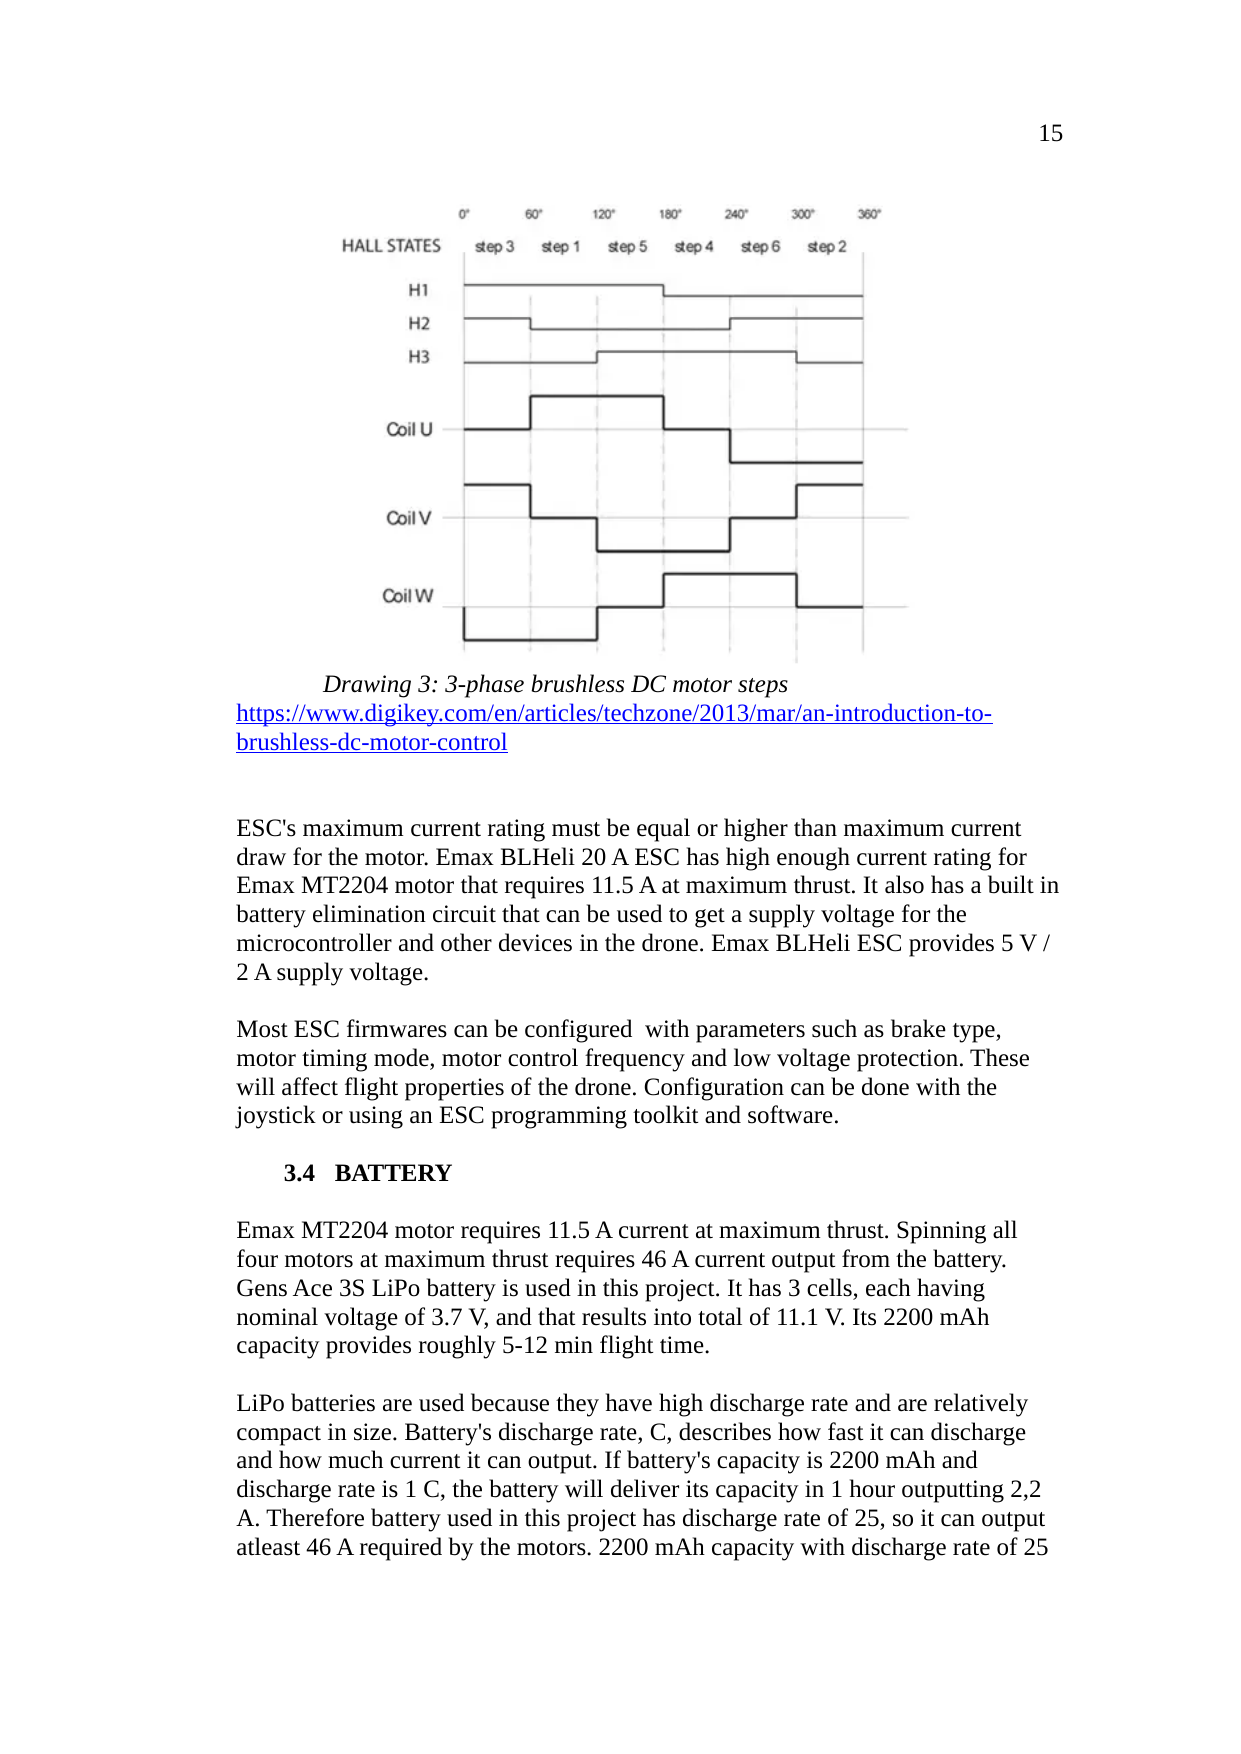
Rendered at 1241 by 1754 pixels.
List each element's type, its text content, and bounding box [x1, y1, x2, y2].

text https://www.digikey.com/en/articles/techzone/2013/mar/an-introduction-to-brushless-dc-motor-control [236, 177, 1063, 756]
text Emax MT2204 motor requires 11.5 A current at maximum thrust. Spinning all four motors at maximum thrust requires 46 A current output from the battery. Gens Ace 3S LiPo battery is used in this project. It has 3 cells, each having nominal voltage of 3.7 V, and that results into total of 11.1 V. Its 2200 mAh capacity provides roughly 5-12 min flight time. [236, 1216, 1063, 1359]
text LiPo batteries are used because they have high discharge rate and are relatively compact in size. Battery's discharge rate, C, describes how fast it can discharge and how much current it can output. If battery's capacity is 2200 mAh and discharge rate is 1 C, the battery will deliver its capacity in 1 hour outputting 2,2 A. Therefore battery used in this project has discharge rate of 25, so it can output atleast 46 A required by the motors. 2200 mAh capacity with discharge rate of 25 [236, 1388, 1063, 1561]
text Drawing 3: 3-phase brushless DC motor steps [323, 670, 976, 698]
picture [322, 194, 977, 670]
subtitle Battery [283, 1158, 1063, 1187]
text ESC's maximum current rating must be equal or higher than maximum current draw for the motor. Emax BLHeli 20 A ESC has high enough current rating for Emax MT2204 motor that requires 11.5 A at maximum thrust. It also has a built in battery elimination circuit that can be used to get a supply voltage for the microcontroller and other devices in the drone. Emax BLHeli ESC provides 5 V / 2 A supply voltage. [236, 813, 1063, 986]
text Most ESC firmwares can be configured with parameters such as brake type, motor timing mode, motor control frequency and low voltage protection. These will affect flight properties of the drone. Configuration can be done with the joystick or using an ESC programming toolkit and software. [236, 1014, 1063, 1129]
